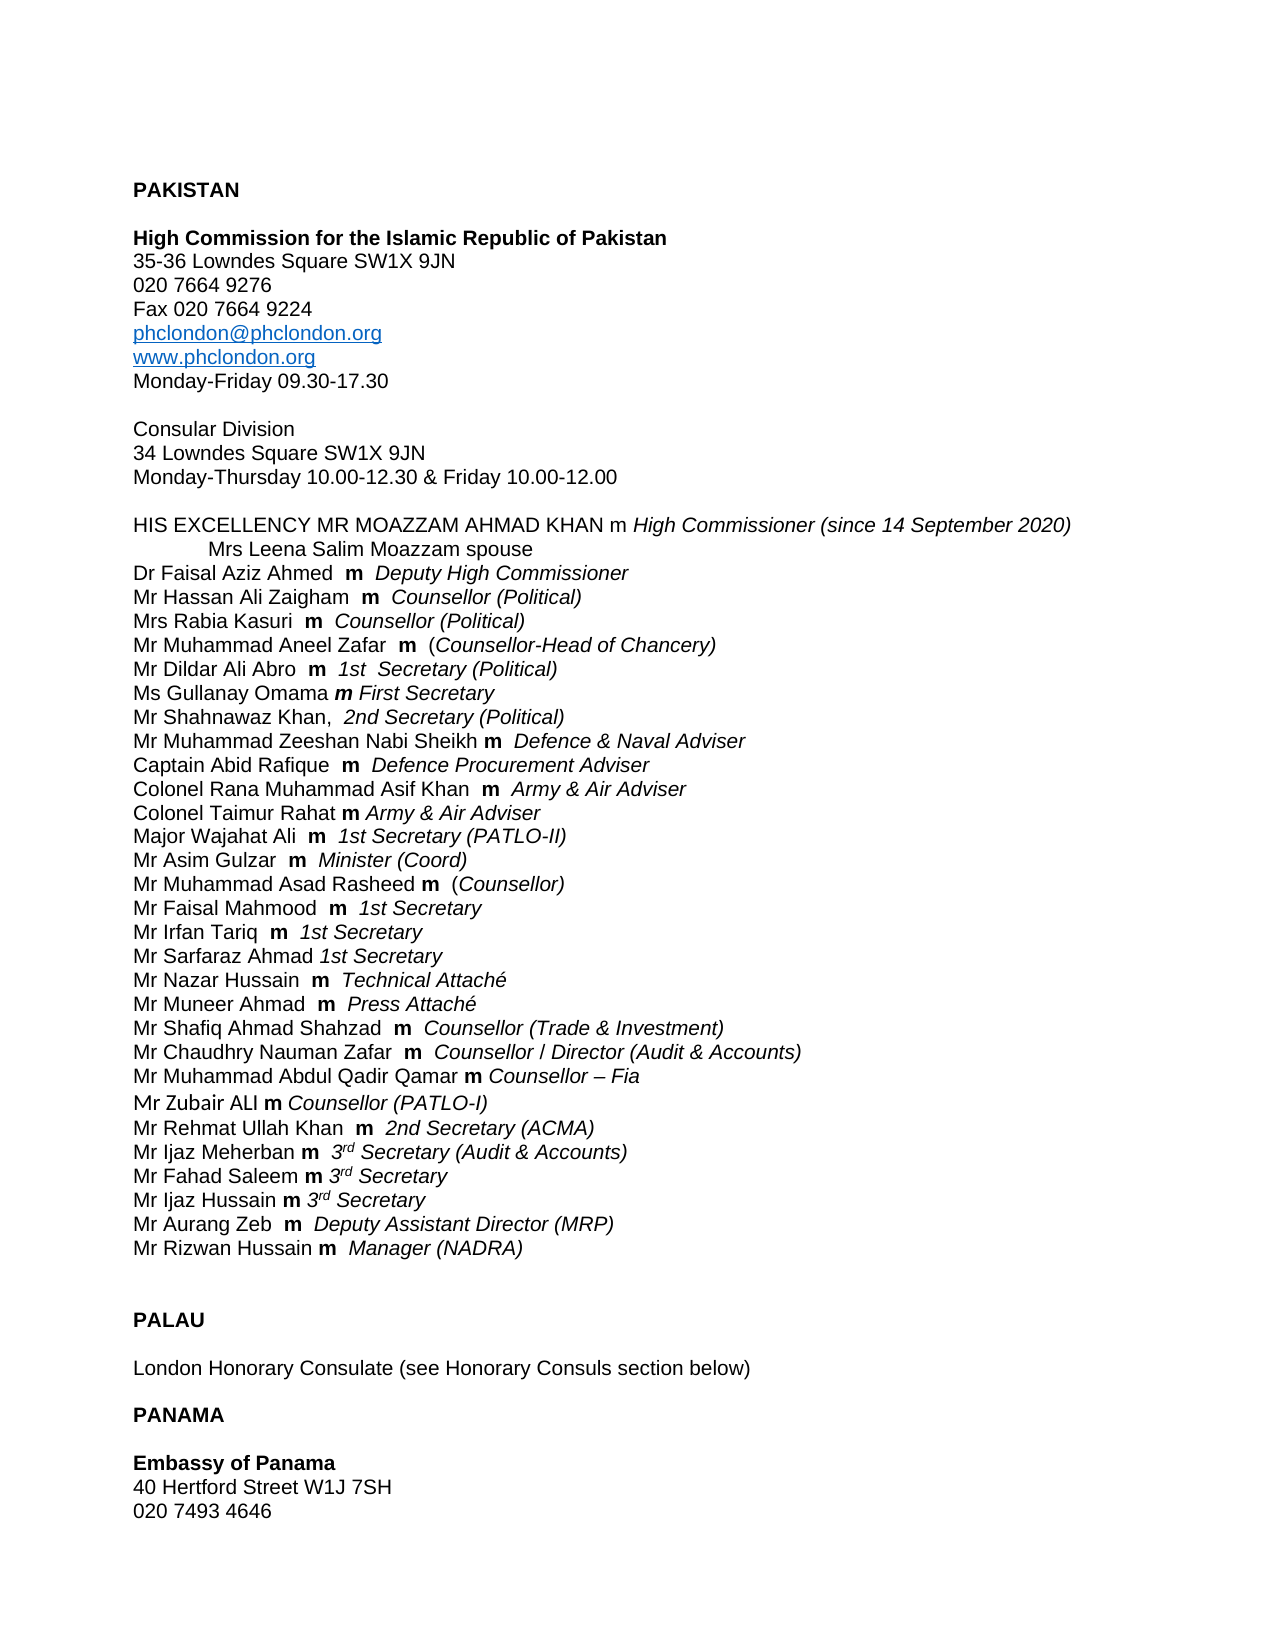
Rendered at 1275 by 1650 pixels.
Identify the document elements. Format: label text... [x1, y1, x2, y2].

text 40 Hertford Street W1J 7SH [133, 1475, 1181, 1499]
text Mr Muhammad Abdul Qadir Qamar m Counsellor – Fia [133, 1064, 1181, 1088]
text Mr Muhammad Zeeshan Nabi Sheikh m Defence & Naval Adviser [133, 728, 1181, 752]
text Mr Asim Gulzar m Minister (Coord) [133, 848, 1181, 872]
text Mr Shafiq Ahmad Shahzad m Counsellor (Trade & Investment) [133, 1016, 1181, 1040]
text PALAU [133, 1307, 1181, 1331]
text Embassy of Panama [133, 1451, 1181, 1475]
text PAKISTAN [133, 177, 1181, 201]
text Major Wajahat Ali m 1st Secretary (PATLO-II) [133, 824, 1181, 848]
text 35-36 Lowndes Square SW1X 9JN [133, 249, 1181, 273]
text Fax 020 7664 9224 [133, 297, 1181, 321]
text Mr Muhammad Asad Rasheed m (Counsellor) [133, 872, 1181, 896]
text Mr Rizwan Hussain m Manager (NADRA) [133, 1236, 1181, 1259]
text Mr Nazar Hussain m Technical Attaché [133, 968, 1181, 992]
text Consular Division [133, 417, 1181, 441]
text Mr Muhammad Aneel Zafar m (Counsellor-Head of Chancery) [133, 633, 1181, 657]
text Mr Irfan Tariq m 1st Secretary [133, 920, 1181, 944]
text Mr Aurang Zeb m Deputy Assistant Director (MRP) [133, 1212, 1181, 1236]
text 34 Lowndes Square SW1X 9JN [133, 441, 1181, 465]
text Mr Faisal Mahmood m 1st Secretary [133, 896, 1181, 920]
text Mr Muneer Ahmad m Press Attaché [133, 992, 1181, 1016]
text Mr Zubair ALI m Counsellor (PATLO-I) [133, 1088, 1181, 1116]
text Mr Fahad Saleem m 3rd Secretary [133, 1164, 1181, 1188]
text Mr Dildar Ali Abro m 1st Secretary (Political) [133, 657, 1181, 681]
text Mr Chaudhry Nauman Zafar m Counsellor / Director (Audit & Accounts) [133, 1040, 1181, 1064]
text Colonel Rana Muhammad Asif Khan m Army & Air Adviser [133, 776, 1181, 800]
text Captain Abid Rafique m Defence Procurement Adviser [133, 752, 1181, 776]
text Colonel Taimur Rahat m Army & Air Adviser [133, 800, 1181, 824]
text 020 7493 4646 [133, 1499, 1181, 1523]
text Mr Sarfaraz Ahmad 1st Secretary [133, 944, 1181, 968]
text Dr Faisal Aziz Ahmed m Deputy High Commissioner [133, 561, 1181, 585]
text PANAMA [133, 1403, 1181, 1427]
text HIS EXCELLENCY MR MOAZZAM AHMAD KHAN m High Commissioner (since 14 September 2020) [133, 513, 1181, 537]
text www.phclondon.org [133, 345, 1181, 369]
text Mrs Leena Salim Moazzam spouse [133, 537, 1181, 561]
text London Honorary Consulate (see Honorary Consuls section below) [133, 1355, 1181, 1379]
text Mr Ijaz Meherban m 3rd Secretary (Audit & Accounts) [133, 1140, 1181, 1164]
text Mr Hassan Ali Zaigham m Counsellor (Political) [133, 585, 1181, 609]
text phclondon@phclondon.org [133, 321, 1181, 345]
text Mr Shahnawaz Khan, 2nd Secretary (Political) [133, 704, 1181, 728]
text Mrs Rabia Kasuri m Counsellor (Political) [133, 609, 1181, 633]
text 020 7664 9276 [133, 273, 1181, 297]
text Mr Rehmat Ullah Khan m 2nd Secretary (ACMA) [133, 1116, 1181, 1140]
text Monday-Friday 09.30-17.30 [133, 369, 1181, 393]
text Mr Ijaz Hussain m 3rd Secretary [133, 1188, 1181, 1212]
text Monday-Thursday 10.00-12.30 & Friday 10.00-12.00 [133, 465, 1181, 489]
text Ms Gullanay Omama m First Secretary [133, 681, 1181, 704]
text High Commission for the Islamic Republic of Pakistan [133, 225, 1181, 249]
